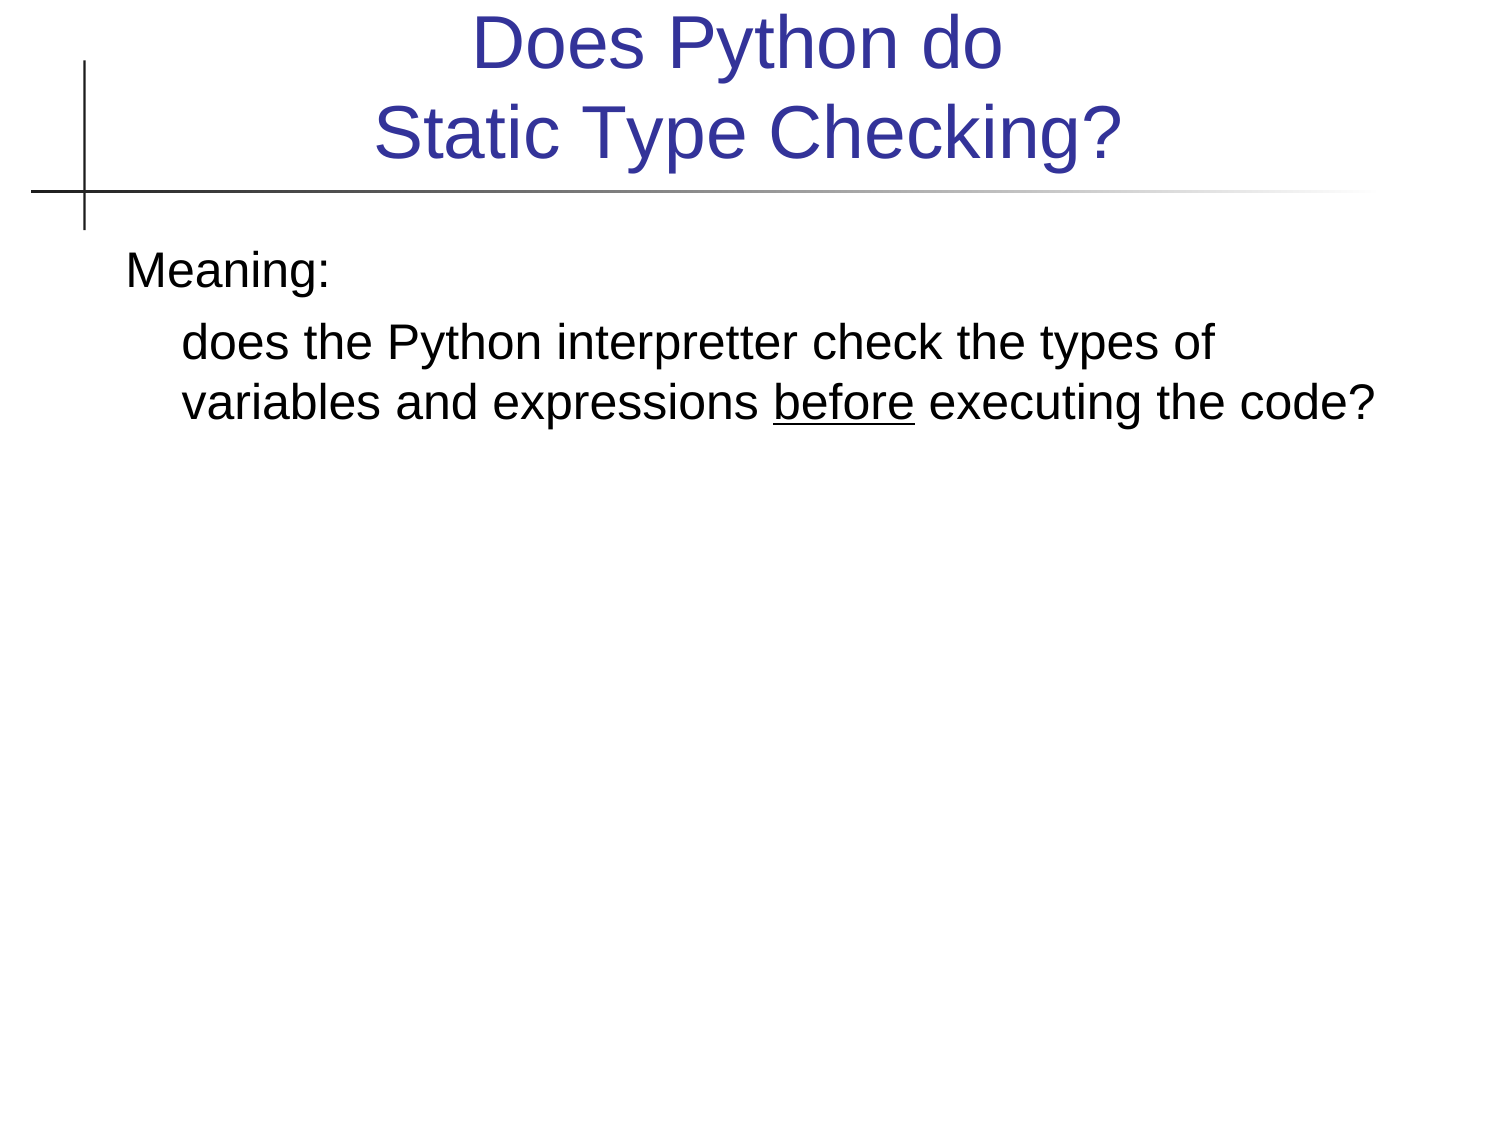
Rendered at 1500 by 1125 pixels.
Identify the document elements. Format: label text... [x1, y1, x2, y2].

title Does Python do Static Type Checking? [100, 0, 1397, 182]
list Meaning: does the Python interpretter check the types of variables and expressions before executing the code? [110, 229, 1408, 960]
